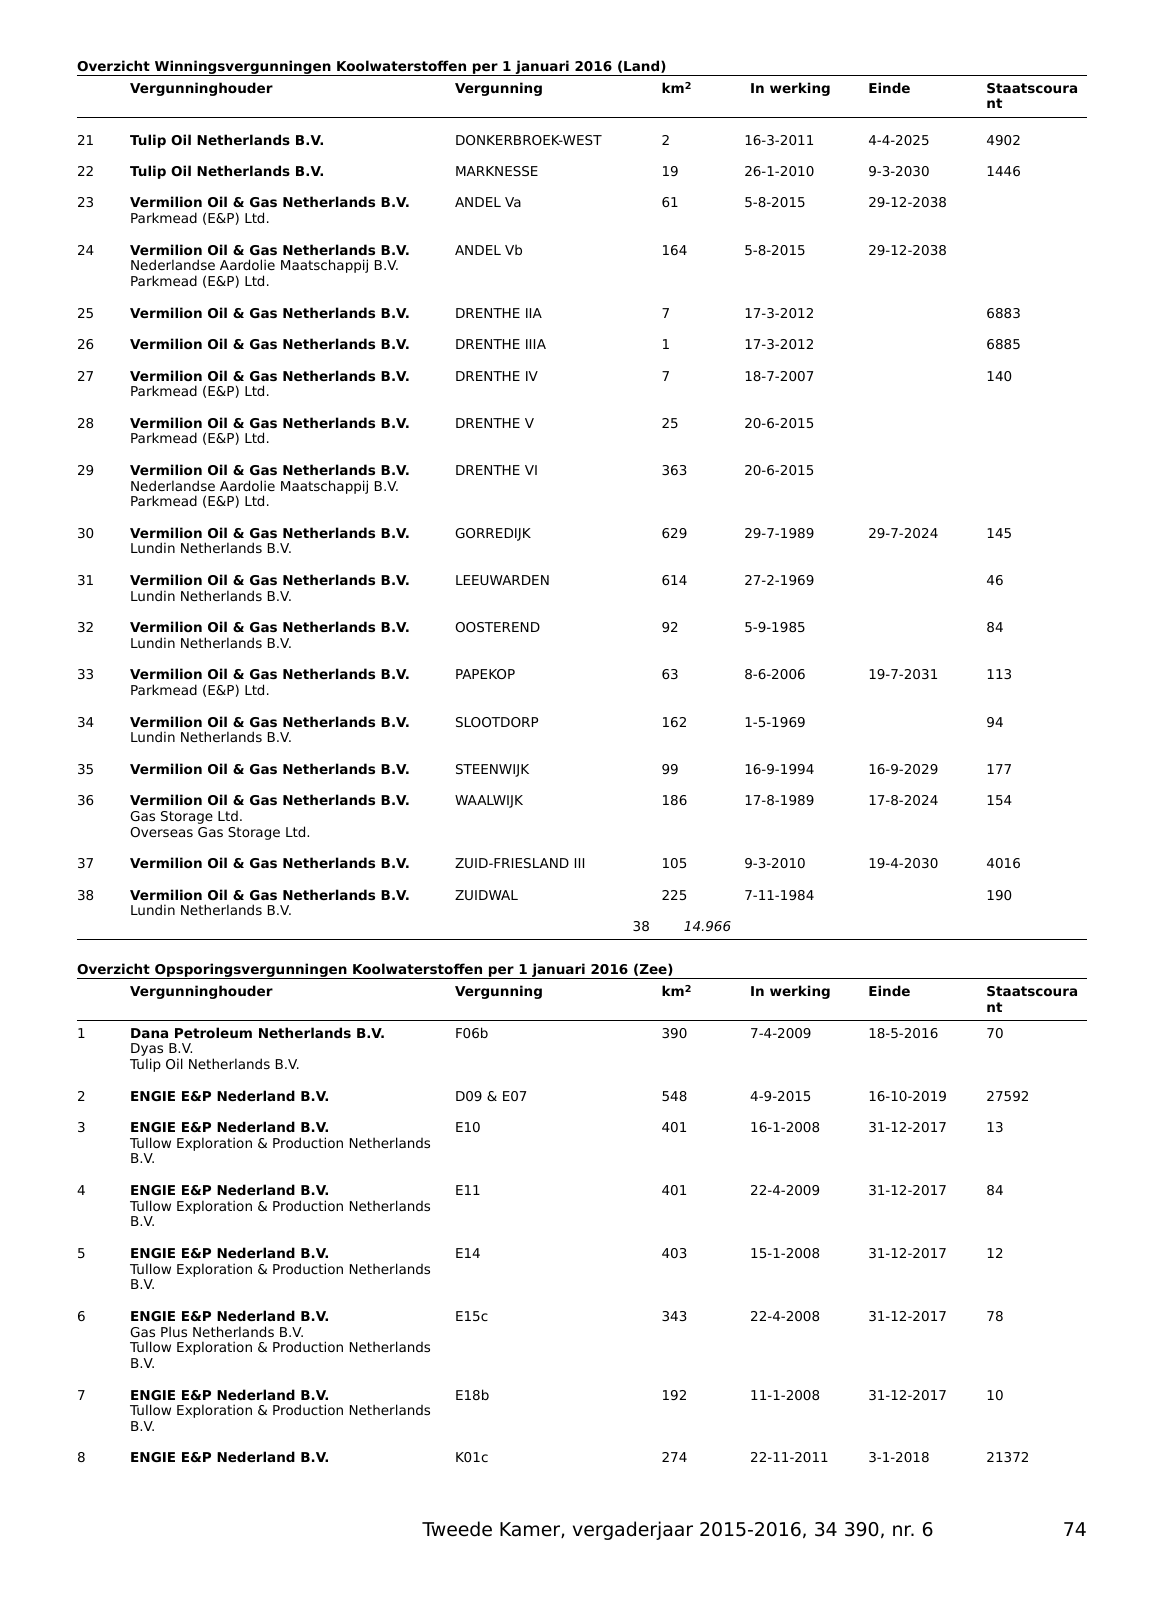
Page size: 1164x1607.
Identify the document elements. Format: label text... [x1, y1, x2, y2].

table_cell [449, 604, 655, 620]
table_cell [449, 1199, 655, 1230]
table_cell 7 [655, 368, 738, 384]
table_cell [744, 1073, 862, 1088]
table_cell Vermilion Oil & Gas Netherlands B.V. [124, 888, 449, 903]
table_cell [77, 118, 124, 132]
table_cell [980, 777, 1087, 793]
table_cell E11 [449, 1183, 655, 1198]
table_cell [655, 903, 738, 919]
table_cell DRENTHE IIIA [449, 337, 655, 353]
table_cell [980, 384, 1087, 400]
table_cell [862, 400, 980, 416]
table_cell [655, 1041, 744, 1057]
table_cell [655, 431, 738, 447]
table_cell Staatscourant [980, 979, 1087, 1020]
table_cell 61 [655, 195, 738, 211]
table_cell Tullow Exploration & Production Netherlands B.V. [124, 1199, 449, 1230]
table_cell [980, 1230, 1087, 1246]
table_cell Einde [862, 76, 980, 117]
table_cell [449, 353, 655, 368]
table_cell [449, 290, 655, 305]
table_cell [980, 180, 1087, 195]
table_cell [655, 636, 738, 651]
table_cell Vermilion Oil & Gas Netherlands B.V. [124, 667, 449, 683]
table_cell [77, 541, 124, 557]
table_cell [124, 1293, 449, 1309]
table_cell [655, 683, 738, 699]
table_cell 22-11-2011 [744, 1450, 862, 1466]
table_cell Einde [862, 979, 980, 1020]
table_cell [980, 919, 1087, 939]
table_cell [980, 604, 1087, 620]
table_cell [449, 1136, 655, 1167]
table_cell 5-9-1985 [738, 620, 862, 636]
table_cell 22 [77, 164, 124, 179]
table_cell Parkmead (E&P) Ltd. [124, 683, 449, 699]
table_cell [655, 651, 738, 667]
table_cell [738, 274, 862, 290]
table_cell [124, 1230, 449, 1246]
table_cell Nederlandse Aardolie Maatschappij B.V. [124, 258, 449, 274]
table_cell [744, 1199, 862, 1230]
table_cell [77, 1136, 124, 1167]
table_cell [744, 1104, 862, 1120]
table_cell Vermilion Oil & Gas Netherlands B.V. [124, 526, 449, 541]
table_cell 17-3-2012 [738, 305, 862, 321]
table_cell Tulip Oil Netherlands B.V. [124, 164, 449, 179]
table_cell [980, 651, 1087, 667]
table_cell [738, 683, 862, 699]
table_cell [124, 447, 449, 463]
table_cell [862, 557, 980, 573]
table_cell [980, 447, 1087, 463]
table_cell [77, 180, 124, 195]
table_cell 5-8-2015 [738, 195, 862, 211]
table_cell [980, 683, 1087, 699]
table_cell Tullow Exploration & Production Netherlands B.V. [124, 1403, 449, 1434]
table_cell [449, 1372, 655, 1387]
table_cell [655, 1230, 744, 1246]
table_cell [655, 1435, 744, 1450]
table_cell [980, 541, 1087, 557]
table_cell 154 [980, 793, 1087, 809]
table_cell Vermilion Oil & Gas Netherlands B.V. [124, 243, 449, 258]
table_cell 27 [77, 368, 124, 384]
table_cell ENGIE E&P Nederland B.V. [124, 1089, 449, 1104]
table_cell [655, 1057, 744, 1073]
table_cell 186 [655, 793, 738, 809]
table_cell [862, 840, 980, 856]
table_cell [77, 636, 124, 651]
table_cell [77, 651, 124, 667]
table_cell Gas Storage Ltd. [124, 809, 449, 824]
table_cell [449, 274, 655, 290]
table_cell 1 [77, 1021, 124, 1041]
table_cell [124, 1372, 449, 1387]
table_cell 7 [77, 1387, 124, 1403]
table_cell [655, 400, 738, 416]
table_cell E14 [449, 1246, 655, 1261]
table_cell ENGIE E&P Nederland B.V. [124, 1450, 449, 1466]
table_cell Vermilion Oil & Gas Netherlands B.V. [124, 337, 449, 353]
table_cell 29-12-2038 [862, 243, 980, 258]
table_cell Vermilion Oil & Gas Netherlands B.V. [124, 463, 449, 478]
table_cell 5 [77, 1246, 124, 1261]
table_cell [124, 118, 449, 132]
table_cell 30 [77, 526, 124, 541]
table_cell Vermilion Oil & Gas Netherlands B.V. [124, 856, 449, 872]
table_cell [449, 1435, 655, 1450]
table_cell [862, 416, 980, 431]
table_cell 37 [77, 856, 124, 872]
table_cell [449, 1057, 655, 1073]
table_cell [124, 777, 449, 793]
table_cell [862, 1372, 980, 1387]
table_cell [655, 494, 738, 510]
table_cell 7 [655, 305, 738, 321]
table_cell [980, 479, 1087, 494]
table_cell 84 [980, 1183, 1087, 1198]
table_cell [655, 227, 738, 242]
table_cell [449, 825, 655, 840]
table_cell [862, 903, 980, 919]
table_cell ZUIDWAL [449, 888, 655, 903]
table_cell [862, 1041, 980, 1057]
table_cell [738, 258, 862, 274]
table_cell 29-7-1989 [738, 526, 862, 541]
table_cell [862, 746, 980, 762]
table_cell 36 [77, 793, 124, 809]
table_cell [744, 1261, 862, 1293]
table_cell [980, 274, 1087, 290]
table_cell [449, 636, 655, 651]
table_cell 343 [655, 1309, 744, 1324]
table_cell [77, 1041, 124, 1057]
table_cell [738, 479, 862, 494]
table_cell [738, 825, 862, 840]
table_cell [980, 416, 1087, 431]
table_cell 16-9-2029 [862, 762, 980, 777]
table_cell [655, 321, 738, 337]
table_cell [77, 809, 124, 824]
table_cell Vergunninghouder [124, 76, 449, 117]
table_cell [738, 604, 862, 620]
table_cell [980, 211, 1087, 227]
table_cell ENGIE E&P Nederland B.V. [124, 1387, 449, 1403]
table_cell [124, 1073, 449, 1088]
table_cell [655, 148, 738, 164]
table_cell [77, 494, 124, 510]
table_header Overzicht Opsporingsvergunningen Koolwaterstoffen per 1 januari 2016 (Zee) [77, 962, 1087, 978]
table_cell [655, 258, 738, 274]
table_cell 92 [655, 620, 738, 636]
table_cell [744, 1324, 862, 1340]
table_cell 38 [77, 888, 124, 903]
table_cell DRENTHE V [449, 416, 655, 431]
table_cell [77, 1293, 124, 1309]
table_cell [449, 730, 655, 746]
table_cell [862, 651, 980, 667]
table_cell [744, 1167, 862, 1183]
table_cell [77, 746, 124, 762]
table_cell 34 [77, 714, 124, 730]
table_cell [77, 1167, 124, 1183]
table_cell [449, 541, 655, 557]
table_cell [862, 699, 980, 714]
table_cell [862, 1293, 980, 1309]
table_cell [449, 903, 655, 919]
table_cell 27592 [980, 1089, 1087, 1104]
table_cell 4 [77, 1183, 124, 1198]
table_cell [77, 919, 124, 939]
table_cell [124, 1167, 449, 1183]
table_cell [744, 1136, 862, 1167]
table_cell 84 [980, 620, 1087, 636]
table_cell [862, 1073, 980, 1088]
table_cell 17-8-1989 [738, 793, 862, 809]
table_cell 28 [77, 416, 124, 431]
table_cell 274 [655, 1450, 744, 1466]
table_cell [738, 872, 862, 887]
table_cell [980, 636, 1087, 651]
table_cell ANDEL Va [449, 195, 655, 211]
table_cell 8-6-2006 [738, 667, 862, 683]
table_cell [980, 872, 1087, 887]
table_cell 16-10-2019 [862, 1089, 980, 1104]
table_cell Parkmead (E&P) Ltd. [124, 384, 449, 400]
table_cell [77, 1073, 124, 1088]
table_cell [862, 305, 980, 321]
table_cell [744, 1372, 862, 1387]
table_header Overzicht Winningsvergunningen Koolwaterstoffen per 1 januari 2016 (Land) [77, 59, 1087, 75]
table_cell 3 [77, 1120, 124, 1136]
table_cell [862, 1261, 980, 1293]
table_cell 19 [655, 164, 738, 179]
table_cell [449, 1293, 655, 1309]
table_cell [738, 353, 862, 368]
table_cell [980, 1167, 1087, 1183]
table_cell Vermilion Oil & Gas Netherlands B.V. [124, 305, 449, 321]
table_cell [862, 274, 980, 290]
table_cell D09 & E07 [449, 1089, 655, 1104]
table_cell [449, 809, 655, 824]
table_cell [449, 211, 655, 227]
table_cell [449, 1340, 655, 1372]
table_cell [980, 903, 1087, 919]
table_cell [655, 1372, 744, 1387]
table_cell [124, 840, 449, 856]
table_cell 16-3-2011 [738, 133, 862, 148]
table_cell 140 [980, 368, 1087, 384]
table_cell [655, 557, 738, 573]
table_cell 18-7-2007 [738, 368, 862, 384]
table_cell [744, 1041, 862, 1057]
table_cell 22-4-2008 [744, 1309, 862, 1324]
table_cell [980, 1435, 1087, 1450]
table_cell [77, 1435, 124, 1450]
table_cell [738, 699, 862, 714]
table_cell km2 [655, 979, 744, 1020]
table_cell In werking [744, 76, 862, 117]
table_cell [124, 510, 449, 526]
table_cell [862, 384, 980, 400]
table_cell [449, 1167, 655, 1183]
table_cell 164 [655, 243, 738, 258]
table_cell [449, 746, 655, 762]
table_cell 18-5-2016 [862, 1021, 980, 1041]
table_cell 17-3-2012 [738, 337, 862, 353]
table_cell 225 [655, 888, 738, 903]
table_cell 548 [655, 1089, 744, 1104]
table_cell 17-8-2024 [862, 793, 980, 809]
table_cell [124, 148, 449, 164]
table_cell [655, 180, 738, 195]
table_cell [449, 557, 655, 573]
table_cell [738, 541, 862, 557]
table_cell [124, 604, 449, 620]
table_cell [738, 557, 862, 573]
table_cell [449, 510, 655, 526]
table_cell [980, 746, 1087, 762]
table_cell 31-12-2017 [862, 1246, 980, 1261]
table_cell K01c [449, 1450, 655, 1466]
table_cell [862, 825, 980, 840]
table_cell [862, 227, 980, 242]
table_cell [655, 840, 738, 856]
table_cell [449, 872, 655, 887]
table_cell ENGIE E&P Nederland B.V. [124, 1120, 449, 1136]
table_cell [655, 1340, 744, 1372]
table_cell [862, 573, 980, 588]
table_cell Staatscourant [980, 76, 1087, 117]
table_cell [77, 840, 124, 856]
table_cell [449, 683, 655, 699]
table_cell 1 [655, 337, 738, 353]
table_cell Dana Petroleum Netherlands B.V. [124, 1021, 449, 1041]
table_cell STEENWIJK [449, 762, 655, 777]
table_cell [738, 148, 862, 164]
table_cell [124, 651, 449, 667]
table_cell [77, 903, 124, 919]
table_cell [124, 353, 449, 368]
table_cell [738, 447, 862, 463]
table_cell [738, 777, 862, 793]
table_cell [124, 227, 449, 242]
table_cell ENGIE E&P Nederland B.V. [124, 1309, 449, 1324]
table_cell [980, 510, 1087, 526]
table_cell [862, 1167, 980, 1183]
table_cell 31-12-2017 [862, 1120, 980, 1136]
table_cell [980, 840, 1087, 856]
table_cell [738, 180, 862, 195]
table_cell 4016 [980, 856, 1087, 872]
table_cell [655, 211, 738, 227]
table_cell Tulip Oil Netherlands B.V. [124, 1057, 449, 1073]
table_cell 177 [980, 762, 1087, 777]
table_cell [862, 258, 980, 274]
table_cell 14.966 [655, 919, 738, 939]
table_cell [862, 1435, 980, 1450]
table_cell [655, 274, 738, 290]
table_cell ANDEL Vb [449, 243, 655, 258]
table_cell 403 [655, 1246, 744, 1261]
table_cell [980, 1261, 1087, 1293]
table_cell [980, 195, 1087, 211]
table_cell 26 [77, 337, 124, 353]
table_cell [980, 243, 1087, 258]
table_cell 20-6-2015 [738, 463, 862, 478]
table_cell 25 [655, 416, 738, 431]
table_cell [655, 290, 738, 305]
table_cell [77, 1403, 124, 1434]
table_cell [862, 589, 980, 604]
table_cell 26-1-2010 [738, 164, 862, 179]
table_cell 22-4-2009 [744, 1183, 862, 1198]
table_cell LEEUWARDEN [449, 573, 655, 588]
table_cell 629 [655, 526, 738, 541]
table_cell [980, 1293, 1087, 1309]
table_cell [77, 1261, 124, 1293]
table_cell [862, 872, 980, 887]
table_cell DONKERBROEK-WEST [449, 133, 655, 148]
table_cell 1446 [980, 164, 1087, 179]
table_cell [744, 1435, 862, 1450]
table_cell Vergunning [449, 979, 655, 1020]
table_cell 31-12-2017 [862, 1309, 980, 1324]
table_cell [862, 1136, 980, 1167]
table_cell [862, 1104, 980, 1120]
table_cell [980, 321, 1087, 337]
table_cell [862, 479, 980, 494]
table_cell 33 [77, 667, 124, 683]
table_cell [980, 1340, 1087, 1372]
table_cell [124, 699, 449, 714]
table_cell [449, 699, 655, 714]
table_cell [449, 1104, 655, 1120]
table_cell [862, 494, 980, 510]
table_cell [449, 258, 655, 274]
table_cell [77, 979, 124, 1020]
table_cell In werking [744, 979, 862, 1020]
table_cell [738, 589, 862, 604]
table_cell [862, 1340, 980, 1372]
table_cell [124, 557, 449, 573]
table_cell [738, 211, 862, 227]
table_cell [77, 274, 124, 290]
table_cell 4-4-2025 [862, 133, 980, 148]
table_cell [738, 118, 862, 132]
table_cell [862, 510, 980, 526]
table_cell [980, 1403, 1087, 1434]
table_cell [738, 290, 862, 305]
table_cell [655, 1136, 744, 1167]
table_cell [980, 1199, 1087, 1230]
table_cell Parkmead (E&P) Ltd. [124, 211, 449, 227]
table_cell ENGIE E&P Nederland B.V. [124, 1246, 449, 1261]
table_cell [862, 1230, 980, 1246]
table_cell [862, 463, 980, 478]
table_cell [980, 494, 1087, 510]
table_cell [124, 400, 449, 416]
table_cell F06b [449, 1021, 655, 1041]
table_cell [77, 321, 124, 337]
table_cell [449, 589, 655, 604]
table_cell 9-3-2030 [862, 164, 980, 179]
table_cell [862, 353, 980, 368]
table_cell 190 [980, 888, 1087, 903]
table_cell [655, 872, 738, 887]
table_cell E18b [449, 1387, 655, 1403]
table_cell [655, 1167, 744, 1183]
table_cell [449, 777, 655, 793]
table_cell 3-1-2018 [862, 1450, 980, 1466]
table_cell 4-9-2015 [744, 1089, 862, 1104]
table_cell Parkmead (E&P) Ltd. [124, 274, 449, 290]
table_cell [124, 919, 449, 939]
table_cell Lundin Netherlands B.V. [124, 903, 449, 919]
table_cell [738, 746, 862, 762]
table_cell [77, 290, 124, 305]
table_cell [77, 1104, 124, 1120]
table_cell 113 [980, 667, 1087, 683]
table_cell [124, 1435, 449, 1450]
table_cell [738, 384, 862, 400]
table_cell [655, 447, 738, 463]
table_cell Tulip Oil Netherlands B.V. [124, 133, 449, 148]
table_cell [449, 651, 655, 667]
table_cell [449, 494, 655, 510]
table_cell [77, 604, 124, 620]
table_cell [655, 384, 738, 400]
table_cell Dyas B.V. [124, 1041, 449, 1057]
table_cell [738, 636, 862, 651]
table_cell 13 [980, 1120, 1087, 1136]
table_cell [449, 1324, 655, 1340]
table_cell [77, 431, 124, 447]
table_cell [980, 290, 1087, 305]
table_cell [862, 321, 980, 337]
table_cell [862, 636, 980, 651]
table_cell Vergunninghouder [124, 979, 449, 1020]
table_cell Overseas Gas Storage Ltd. [124, 825, 449, 840]
table_cell 29-12-2038 [862, 195, 980, 211]
table_cell [655, 604, 738, 620]
table_cell [862, 683, 980, 699]
table_cell [980, 400, 1087, 416]
table_cell km2 [655, 76, 744, 117]
table_cell 35 [77, 762, 124, 777]
table_cell [862, 1199, 980, 1230]
table_cell 401 [655, 1183, 744, 1198]
table_cell [77, 589, 124, 604]
table_cell [124, 180, 449, 195]
table_cell [449, 321, 655, 337]
table_cell [655, 510, 738, 526]
table_cell 7-11-1984 [738, 888, 862, 903]
table_cell 15-1-2008 [744, 1246, 862, 1261]
table_cell 63 [655, 667, 738, 683]
table_cell [862, 148, 980, 164]
table_cell [655, 730, 738, 746]
table_cell [744, 1293, 862, 1309]
table_cell [738, 919, 862, 939]
table_cell [77, 258, 124, 274]
table_cell [77, 447, 124, 463]
table_cell [449, 447, 655, 463]
table_cell [744, 1340, 862, 1372]
table_cell [980, 589, 1087, 604]
table_cell DRENTHE IIA [449, 305, 655, 321]
table_cell [449, 479, 655, 494]
table_cell [980, 1041, 1087, 1057]
table_cell Lundin Netherlands B.V. [124, 730, 449, 746]
table_cell 21372 [980, 1450, 1087, 1466]
table_cell [980, 1073, 1087, 1088]
table_cell [980, 463, 1087, 478]
table_cell [77, 211, 124, 227]
table_cell [449, 400, 655, 416]
table_cell [77, 1199, 124, 1230]
table_cell [655, 1104, 744, 1120]
table_cell 363 [655, 463, 738, 478]
table_cell DRENTHE IV [449, 368, 655, 384]
table_cell 38 [449, 919, 655, 939]
table_cell [862, 1324, 980, 1340]
table_cell [124, 746, 449, 762]
table_cell 31-12-2017 [862, 1387, 980, 1403]
table_cell [738, 227, 862, 242]
table_cell [449, 148, 655, 164]
table_cell [77, 730, 124, 746]
table_cell [655, 479, 738, 494]
table_cell 29-7-2024 [862, 526, 980, 541]
table_cell [77, 825, 124, 840]
table_cell [862, 447, 980, 463]
table_cell [655, 353, 738, 368]
table_cell 1-5-1969 [738, 714, 862, 730]
table_cell [77, 1324, 124, 1340]
table_cell Vermilion Oil & Gas Netherlands B.V. [124, 368, 449, 384]
table_cell [124, 1104, 449, 1120]
table_cell [77, 777, 124, 793]
table_cell 10 [980, 1387, 1087, 1403]
table_cell [980, 148, 1087, 164]
table_cell [738, 494, 862, 510]
table_cell [77, 1230, 124, 1246]
table_cell 16-9-1994 [738, 762, 862, 777]
table_cell Lundin Netherlands B.V. [124, 541, 449, 557]
table_cell [744, 1057, 862, 1073]
table_cell 2 [77, 1089, 124, 1104]
table_cell 29 [77, 463, 124, 478]
table_cell 6883 [980, 305, 1087, 321]
table_cell [77, 1057, 124, 1073]
table_cell [738, 809, 862, 824]
table_cell 401 [655, 1120, 744, 1136]
table_cell [862, 431, 980, 447]
table_cell [744, 1230, 862, 1246]
table_cell 614 [655, 573, 738, 588]
table_cell 2 [655, 133, 738, 148]
table_cell ZUID-FRIESLAND III [449, 856, 655, 872]
table_cell Gas Plus Netherlands B.V. [124, 1324, 449, 1340]
table_cell [655, 1199, 744, 1230]
table_cell [862, 620, 980, 636]
table_cell OOSTEREND [449, 620, 655, 636]
table_cell [77, 384, 124, 400]
table_cell 5-8-2015 [738, 243, 862, 258]
table_cell [655, 777, 738, 793]
table_cell [124, 290, 449, 305]
table_cell [77, 510, 124, 526]
table_cell [738, 840, 862, 856]
table_cell 390 [655, 1021, 744, 1041]
table_cell 12 [980, 1246, 1087, 1261]
table_cell [655, 1324, 744, 1340]
table_cell PAPEKOP [449, 667, 655, 683]
table_cell [862, 714, 980, 730]
table_cell [980, 1372, 1087, 1387]
table_cell 7-4-2009 [744, 1021, 862, 1041]
table_cell [77, 872, 124, 887]
table_cell Parkmead (E&P) Ltd. [124, 494, 449, 510]
table_cell [655, 541, 738, 557]
table_cell [655, 746, 738, 762]
table_cell E10 [449, 1120, 655, 1136]
table_cell [862, 777, 980, 793]
table_cell Vermilion Oil & Gas Netherlands B.V. [124, 573, 449, 588]
table_cell [77, 1372, 124, 1387]
table_cell 70 [980, 1021, 1087, 1041]
table_cell [980, 809, 1087, 824]
table_cell [124, 872, 449, 887]
table_cell [449, 1230, 655, 1246]
table_cell Lundin Netherlands B.V. [124, 636, 449, 651]
table_cell 31 [77, 573, 124, 588]
table_cell 6885 [980, 337, 1087, 353]
table_cell [980, 1136, 1087, 1167]
table_cell Vergunning [449, 76, 655, 117]
table_cell [77, 683, 124, 699]
table_cell [655, 118, 738, 132]
table_cell [980, 730, 1087, 746]
table_cell [449, 1261, 655, 1293]
table_cell 19-4-2030 [862, 856, 980, 872]
table_cell Vermilion Oil & Gas Netherlands B.V. [124, 762, 449, 777]
table_cell Tullow Exploration & Production Netherlands B.V. [124, 1261, 449, 1293]
table_cell 145 [980, 526, 1087, 541]
table_cell [862, 180, 980, 195]
table_cell [980, 431, 1087, 447]
table_cell 25 [77, 305, 124, 321]
table_cell Vermilion Oil & Gas Netherlands B.V. [124, 416, 449, 431]
table_cell 11-1-2008 [744, 1387, 862, 1403]
table_cell [738, 321, 862, 337]
table_cell [655, 825, 738, 840]
table_cell [980, 258, 1087, 274]
table_cell [449, 1073, 655, 1088]
table_cell [77, 148, 124, 164]
table_cell [449, 384, 655, 400]
table_cell [77, 76, 124, 117]
table_cell [862, 809, 980, 824]
table_cell [738, 903, 862, 919]
table_cell 16-1-2008 [744, 1120, 862, 1136]
table_cell [738, 651, 862, 667]
table_cell GORREDIJK [449, 526, 655, 541]
table_cell [980, 1057, 1087, 1073]
table_cell [449, 118, 655, 132]
table_cell [980, 227, 1087, 242]
table_cell Vermilion Oil & Gas Netherlands B.V. [124, 714, 449, 730]
table_cell DRENTHE VI [449, 463, 655, 478]
table_cell [980, 1104, 1087, 1120]
table_cell [449, 431, 655, 447]
table_cell ENGIE E&P Nederland B.V. [124, 1183, 449, 1198]
table_cell [449, 180, 655, 195]
table_cell [980, 557, 1087, 573]
table_cell [862, 337, 980, 353]
table_cell [862, 1403, 980, 1434]
table_cell 31-12-2017 [862, 1183, 980, 1198]
table_cell Vermilion Oil & Gas Netherlands B.V. [124, 620, 449, 636]
table_cell 20-6-2015 [738, 416, 862, 431]
table_cell [655, 1073, 744, 1088]
table_cell [77, 479, 124, 494]
table_cell 4902 [980, 133, 1087, 148]
table_cell [77, 227, 124, 242]
table_cell 23 [77, 195, 124, 211]
table_cell 94 [980, 714, 1087, 730]
table_cell [980, 353, 1087, 368]
table_cell [77, 1340, 124, 1372]
table_cell Vermilion Oil & Gas Netherlands B.V. [124, 793, 449, 809]
table_cell 78 [980, 1309, 1087, 1324]
table_cell Tullow Exploration & Production Netherlands B.V. [124, 1136, 449, 1167]
table_cell Lundin Netherlands B.V. [124, 589, 449, 604]
table_cell [738, 431, 862, 447]
table_cell MARKNESSE [449, 164, 655, 179]
table_cell [738, 510, 862, 526]
table_cell [449, 840, 655, 856]
table_cell [77, 557, 124, 573]
table_cell [655, 1403, 744, 1434]
table_cell Parkmead (E&P) Ltd. [124, 431, 449, 447]
table_cell [655, 1293, 744, 1309]
table_cell [744, 1403, 862, 1434]
table_cell [980, 118, 1087, 132]
table_cell [449, 1041, 655, 1057]
table_cell 6 [77, 1309, 124, 1324]
table_cell Nederlandse Aardolie Maatschappij B.V. [124, 479, 449, 494]
table_cell [862, 211, 980, 227]
table_cell [124, 321, 449, 337]
table_cell WAALWIJK [449, 793, 655, 809]
table_cell [77, 400, 124, 416]
table_cell [980, 699, 1087, 714]
table_cell [980, 1324, 1087, 1340]
table_cell [655, 809, 738, 824]
table_cell [862, 541, 980, 557]
table_cell 24 [77, 243, 124, 258]
table_cell [738, 400, 862, 416]
table_cell [77, 353, 124, 368]
table_cell 162 [655, 714, 738, 730]
table_cell Tullow Exploration & Production Netherlands B.V. [124, 1340, 449, 1372]
table_cell [862, 919, 980, 939]
table_cell 9-3-2010 [738, 856, 862, 872]
table_cell 99 [655, 762, 738, 777]
table_cell [980, 825, 1087, 840]
table_cell [655, 1261, 744, 1293]
table_cell 192 [655, 1387, 744, 1403]
table_cell [738, 730, 862, 746]
table_cell 105 [655, 856, 738, 872]
table_cell 27-2-1969 [738, 573, 862, 588]
table_cell [862, 888, 980, 903]
table_cell 46 [980, 573, 1087, 588]
table_cell [862, 1057, 980, 1073]
table_cell 21 [77, 133, 124, 148]
table_cell E15c [449, 1309, 655, 1324]
table_cell [862, 604, 980, 620]
table_cell Vermilion Oil & Gas Netherlands B.V. [124, 195, 449, 211]
table_cell [449, 1403, 655, 1434]
table_cell 8 [77, 1450, 124, 1466]
table_cell [655, 699, 738, 714]
table_cell [862, 290, 980, 305]
table_cell SLOOTDORP [449, 714, 655, 730]
table_cell [862, 730, 980, 746]
table_cell [862, 368, 980, 384]
table_cell 19-7-2031 [862, 667, 980, 683]
table_cell [862, 118, 980, 132]
table_cell [449, 227, 655, 242]
table_cell [655, 589, 738, 604]
table_cell [77, 699, 124, 714]
table_cell 32 [77, 620, 124, 636]
